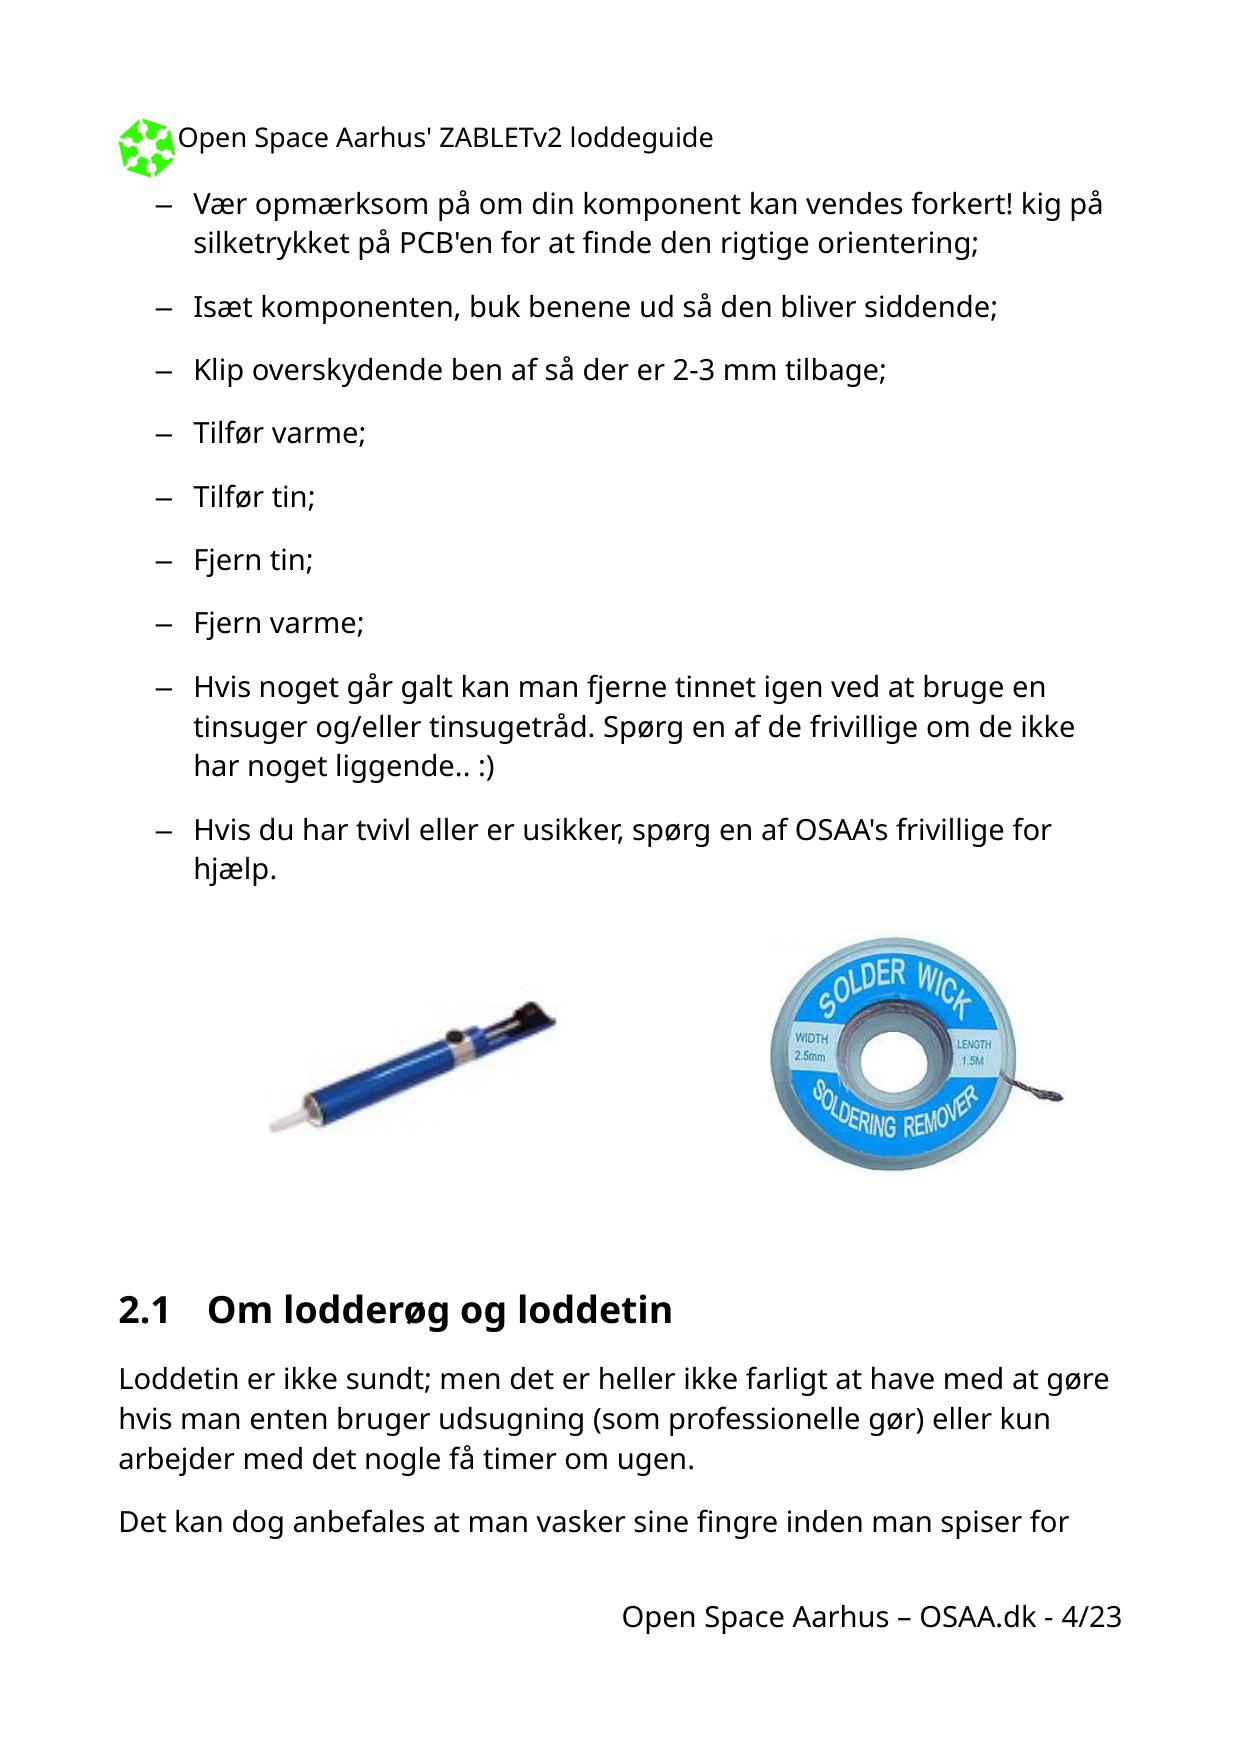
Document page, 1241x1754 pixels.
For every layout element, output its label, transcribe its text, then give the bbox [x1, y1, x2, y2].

list Vær opmærksom på om din komponent kan vendes forkert! kig på silketrykket på PCB'en for at finde den rigtige orientering; [156, 183, 1122, 262]
picture [265, 920, 562, 1216]
list Klip overskydende ben af så der er 2-3 mm tilbage; [156, 349, 1122, 389]
list Tilfør varme; [156, 413, 1122, 452]
text Loddetin er ikke sundt; men det er heller ikke farligt at have med at gøre hvis man enten bruger udsugning (som professionelle gør) eller kun arbejder med det nogle få timer om ugen. [118, 1358, 1122, 1478]
picture [770, 932, 1066, 1176]
subtitle Om lodderøg og loddetin [118, 1284, 1122, 1335]
list Hvis noget går galt kan man fjerne tinnet igen ved at bruge en tinsuger og/eller tinsugetråd. Spørg en af de frivillige om de ikke har noget liggende.. :) [156, 666, 1122, 785]
text Det kan dog anbefales at man vasker sine fingre inden man spiser for [118, 1501, 1122, 1541]
list Hvis du har tvivl eller er usikker, spørg en af OSAA's frivillige for hjælp. [156, 809, 1122, 888]
list Fjern tin; [156, 539, 1122, 579]
picture [118, 118, 175, 178]
list Isæt komponenten, buk benene ud så den bliver siddende; [156, 286, 1122, 326]
list Tilfør tin; [156, 476, 1122, 516]
list Fjern varme; [156, 603, 1122, 642]
